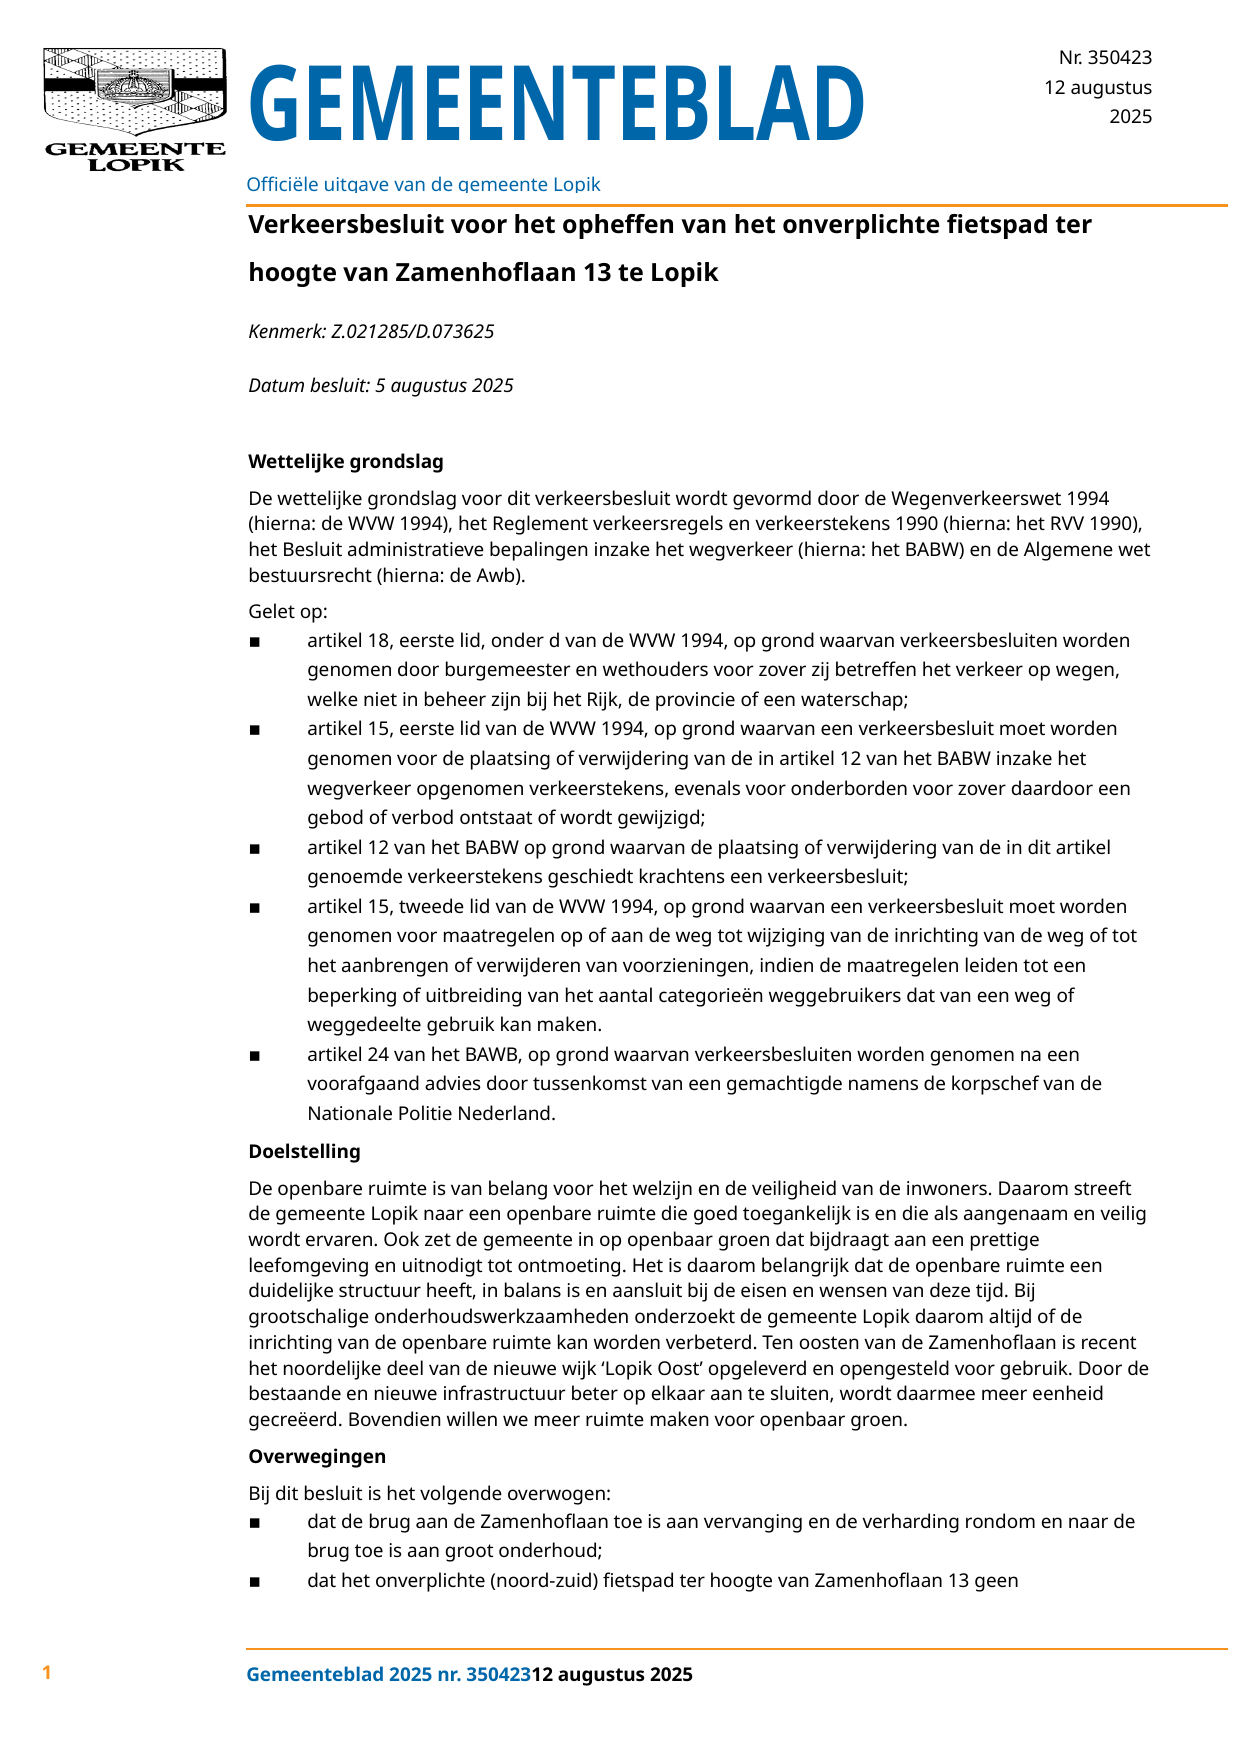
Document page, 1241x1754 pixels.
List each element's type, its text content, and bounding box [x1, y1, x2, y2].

text Datum besluit: 5 augustus 2025 [248, 372, 1152, 398]
text Kenmerk: Z.021285/D.073625 [248, 318, 1152, 344]
text Verkeersbesluit voor het opheffen van het onverplichte fietspad ter hoogte van Zamenhoflaan 13 te Lopik [248, 207, 1152, 288]
text Doelstelling [248, 1138, 1152, 1164]
list artikel 18, eerste lid, onder d van de WVW 1994, op grond waarvan verkeersbesluiten worden genomen door burgemeester en wethouders voor zover zij betreffen het verkeer op wegen, welke niet in beheer zijn bij het Rijk, de provincie of een waterschap; [248, 627, 1152, 712]
list artikel 12 van het BABW op grond waarvan de plaatsing of verwijdering van de in dit artikel genoemde verkeerstekens geschiedt krachtens een verkeersbesluit; [248, 834, 1152, 889]
list artikel 24 van het BAWB, op grond waarvan verkeersbesluiten worden genomen na een voorafgaand advies door tussenkomst van een gemachtigde namens de korpschef van de Nationale Politie Nederland. [248, 1041, 1152, 1126]
text De openbare ruimte is van belang voor het welzijn en de veiligheid van de inwoners. Daarom streeft de gemeente Lopik naar een openbare ruimte die goed toegankelijk is en die als aangenaam en veilig wordt ervaren. Ook zet de gemeente in op openbaar groen dat bijdraagt aan een prettige leefomgeving en uitnodigt tot ontmoeting. Het is daarom belangrijk dat de openbare ruimte een duidelijke structuur heeft, in balans is en aansluit bij de eisen en wensen van deze tijd. Bij grootschalige onderhoudswerkzaamheden onderzoekt de gemeente Lopik daarom altijd of de inrichting van de openbare ruimte kan worden verbeterd. Ten oosten van de Zamenhoflaan is recent het noordelijke deel van de nieuwe wijk ‘Lopik Oost’ opgeleverd en opengesteld voor gebruik. Door de bestaande en nieuwe infrastructuur beter op elkaar aan te sluiten, wordt daarmee meer eenheid gecreëerd. Bovendien willen we meer ruimte maken voor openbaar groen. [248, 1175, 1152, 1432]
text De wettelijke grondslag voor dit verkeersbesluit wordt gevormd door de Wegenverkeerswet 1994 (hierna: de WVW 1994), het Reglement verkeersregels en verkeerstekens 1990 (hierna: het RVV 1990), het Besluit administratieve bepalingen inzake het wegverkeer (hierna: het BABW) en de Algemene wet bestuursrecht (hierna: de Awb). [248, 485, 1152, 588]
text Gelet op: [248, 598, 1152, 624]
picture [41, 47, 231, 172]
text Wettelijke grondslag [248, 448, 1152, 474]
list dat het onverplichte (noord-zuid) fietspad ter hoogte van Zamenhoflaan 13 geen [248, 1567, 1152, 1593]
text Overwegingen [248, 1443, 1152, 1469]
text Bij dit besluit is het volgende overwogen: [248, 1480, 1152, 1505]
list artikel 15, tweede lid van de WVW 1994, op grond waarvan een verkeersbesluit moet worden genomen voor maatregelen op of aan de weg tot wijziging van de inrichting van de weg of tot het aanbrengen of verwijderen van voorzieningen, indien de maatregelen leiden tot een beperking of uitbreiding van het aantal categorieën weggebruikers dat van een weg of weggedeelte gebruik kan maken. [248, 893, 1152, 1037]
list dat de brug aan de Zamenhoflaan toe is aan vervanging en de verharding rondom en naar de brug toe is aan groot onderhoud; [248, 1508, 1152, 1563]
list artikel 15, eerste lid van de WVW 1994, op grond waarvan een verkeersbesluit moet worden genomen voor de plaatsing of verwijdering van de in artikel 12 van het BABW inzake het wegverkeer opgenomen verkeerstekens, evenals voor onderborden voor zover daardoor een gebod of verbod ontstaat of wordt gewijzigd; [248, 716, 1152, 830]
